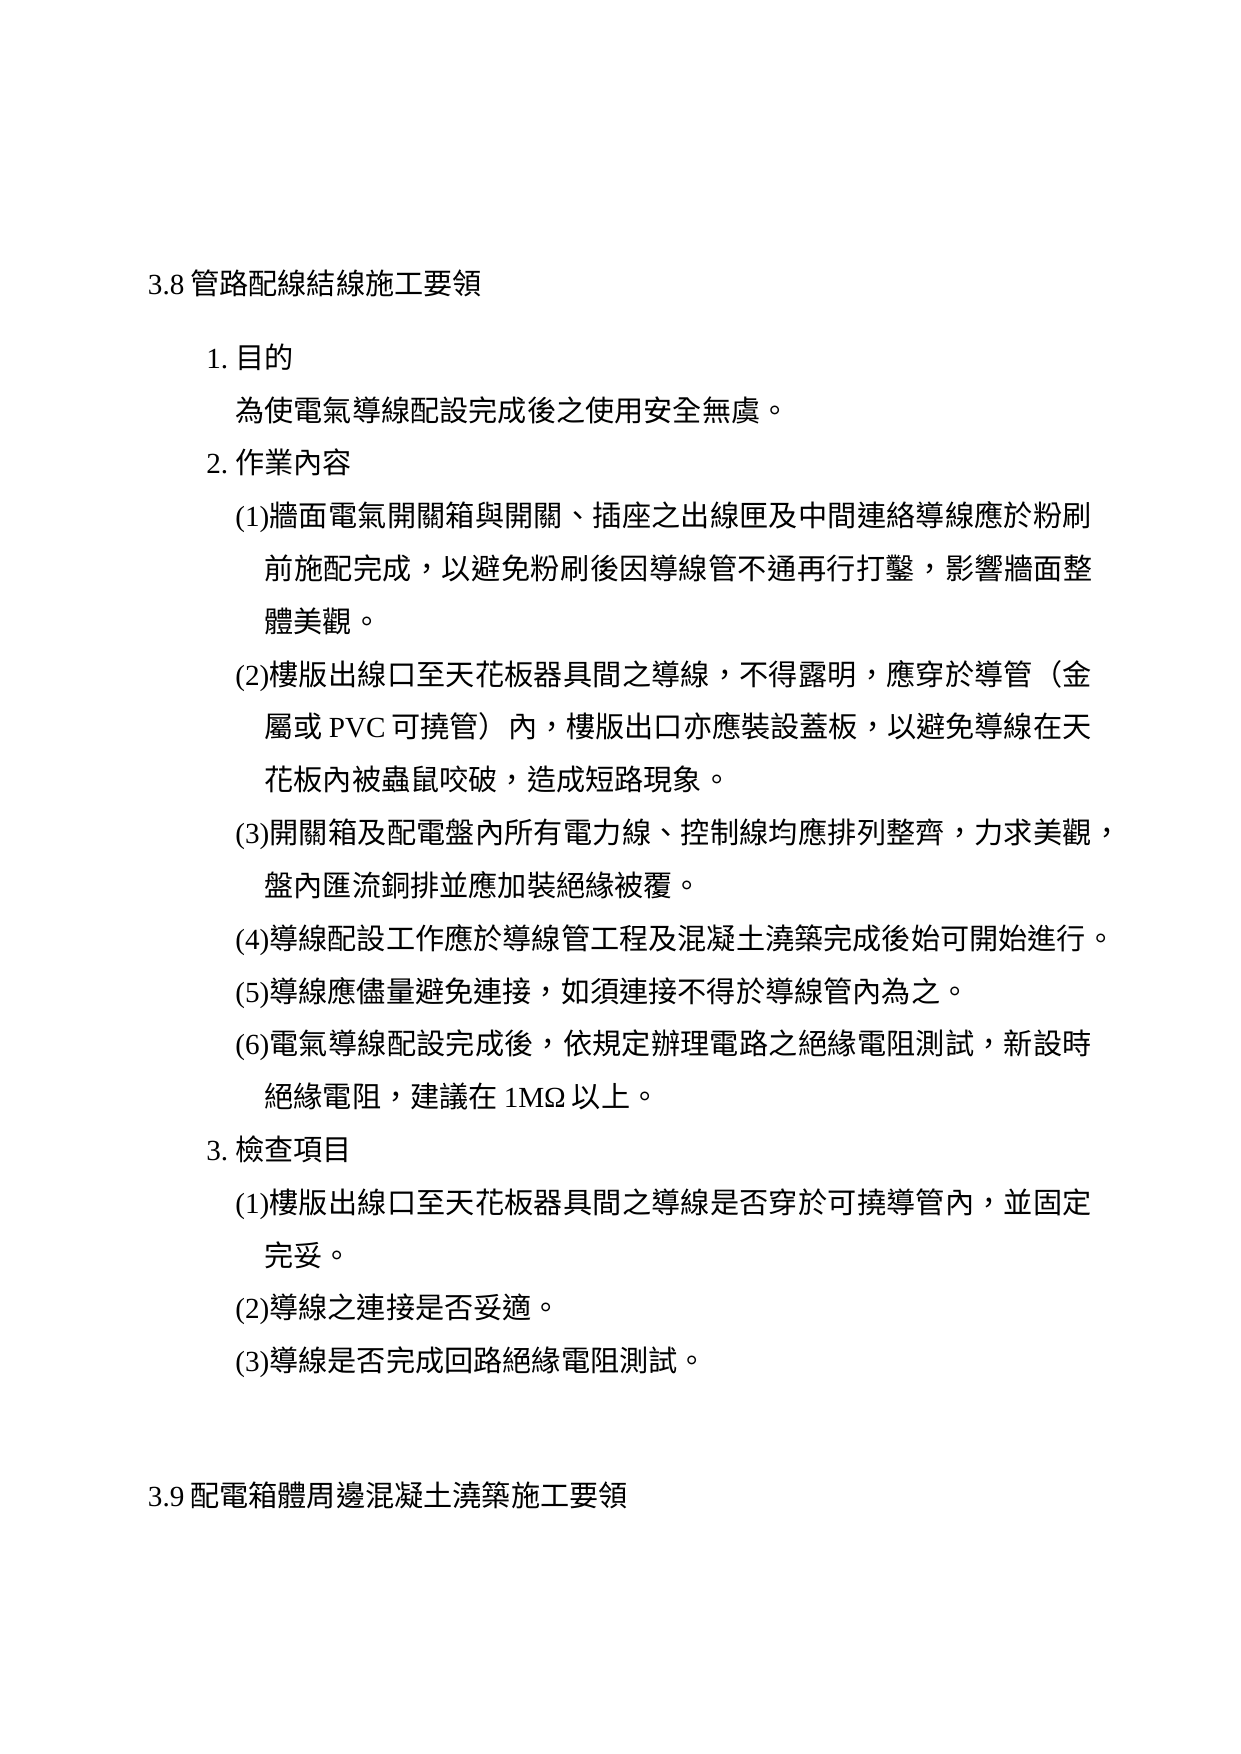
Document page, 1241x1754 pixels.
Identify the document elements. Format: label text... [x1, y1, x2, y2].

text (2)導線之連接是否妥適。 [235, 1285, 1092, 1327]
text 為使電氣導線配設完成後之使用安全無虞。 [235, 387, 1092, 429]
text (6)電氣導線配設完成後，依規定辦理電路之絕緣電阻測試，新設時絕緣電阻，建議在1MΩ以上。 [235, 1021, 1092, 1116]
text (4)導線配設工作應於導線管工程及混凝土澆築完成後始可開始進行。 [235, 915, 1092, 958]
text (3)導線是否完成回路絕緣電阻測試。 [235, 1338, 1092, 1380]
subtitle 3.9配電箱體周邊混凝土澆築施工要領 [148, 1472, 1092, 1514]
text (2)樓版出線口至天花板器具間之導線，不得露明，應穿於導管（金屬或PVC可撓管）內，樓版出口亦應裝設蓋板，以避免導線在天花板內被蟲鼠咬破，造成短路現象。 [235, 651, 1092, 799]
text 1. 目的 [206, 334, 1092, 377]
text (5)導線應儘量避免連接，如須連接不得於導線管內為之。 [235, 968, 1092, 1010]
text 2. 作業內容 [206, 440, 1092, 482]
text 3. 檢查項目 [206, 1127, 1092, 1169]
text (3)開關箱及配電盤內所有電力線、控制線均應排列整齊，力求美觀，盤內匯流銅排並應加裝絕緣被覆。 [235, 810, 1092, 905]
subtitle 3.8管路配線結線施工要領 [148, 261, 1092, 303]
text (1)樓版出線口至天花板器具間之導線是否穿於可撓導管內，並固定完妥。 [235, 1179, 1092, 1274]
text (1)牆面電氣開關箱與開關、插座之出線匣及中間連絡導線應於粉刷前施配完成，以避免粉刷後因導線管不通再行打鑿，影響牆面整體美觀。 [235, 493, 1092, 641]
